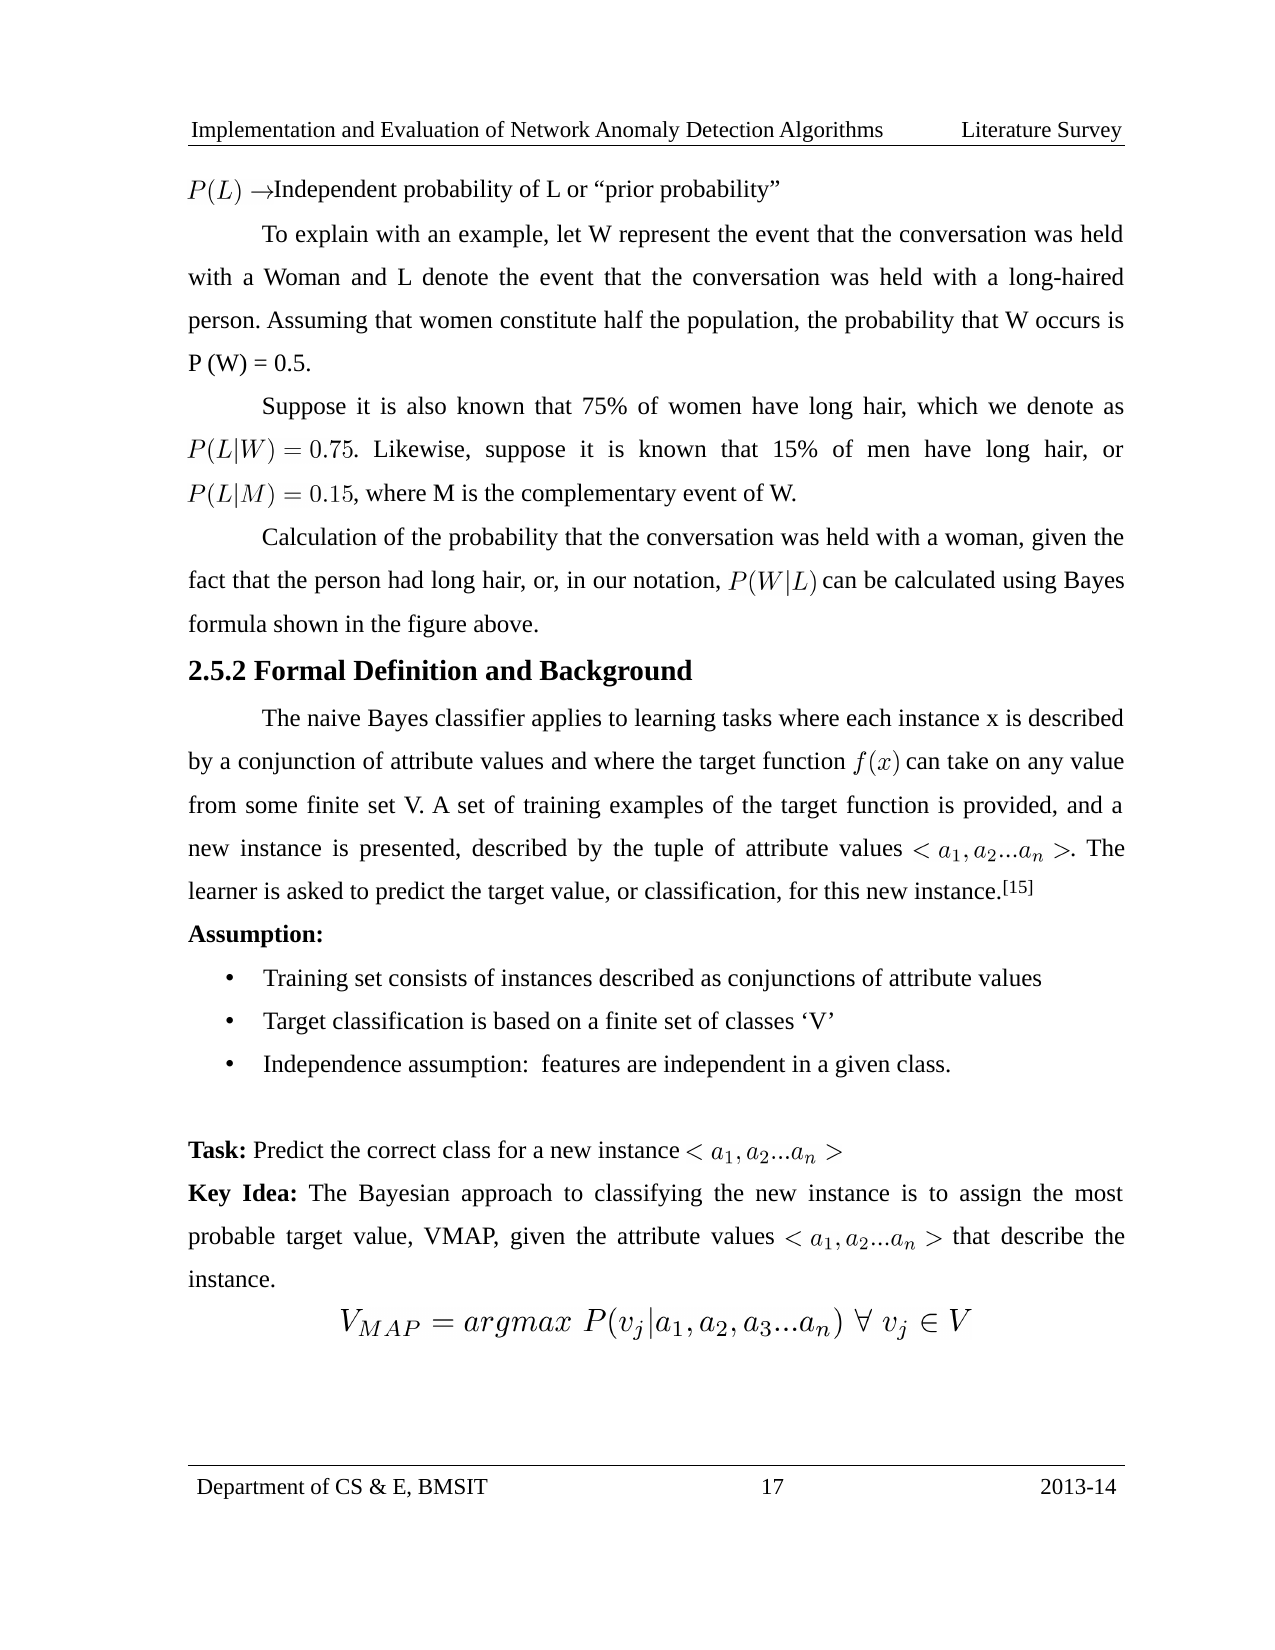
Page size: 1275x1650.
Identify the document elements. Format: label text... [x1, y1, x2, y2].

picture [340, 1307, 972, 1340]
text To explain with an example, let W represent the event that the conversation was held with a Woman and L denote the event that the conversation was held with a long-haired person. Assuming that women constitute half the population, the probability that W occurs is P (W) = 0.5. [188, 219, 1125, 377]
list Target classification is based on a finite set of classes ‘V’ [225, 1006, 1125, 1034]
picture [187, 438, 353, 464]
picture [187, 179, 274, 205]
picture [785, 1231, 942, 1250]
list Training set consists of instances described as conjunctions of attribute values [225, 963, 1125, 991]
picture [853, 750, 899, 776]
picture [728, 570, 816, 596]
picture [187, 483, 353, 508]
text Assumption: [188, 919, 1125, 948]
text Task: Predict the correct class for a new instance [188, 1135, 1125, 1164]
text Calculation of the probability that the conversation was held with a woman, given the fact that the person had long hair, or, in our notation, can be calculated using Bayes formula shown in the figure above. [188, 522, 1125, 638]
text Independent probability of L or “prior probability” [188, 174, 1125, 204]
picture [686, 1144, 842, 1164]
text Suppose it is also known that 75% of women have long hair, which we denote as . Likewise, suppose it is known that 15% of men have long hair, or , where M is the complementary event of W. [188, 391, 1125, 508]
text The naive Bayes classifier applies to learning tasks where each instance x is described by a conjunction of attribute values and where the target function can take on any value from some finite set V. A set of training examples of the target function is provided, and a new instance is presented, described by the tuple of attribute values . The learner is asked to predict the target value, or classification, for this new instance.[15] [188, 703, 1125, 905]
text Key Idea: The Bayesian approach to classifying the new instance is to assign the most probable target value, VMAP, given the attribute values that describe the instance. [188, 1178, 1125, 1293]
subtitle 2.5.2 Formal Definition and Background [188, 653, 1125, 686]
picture [913, 843, 1070, 862]
list Independence assumption: features are independent in a given class. [225, 1049, 1125, 1078]
